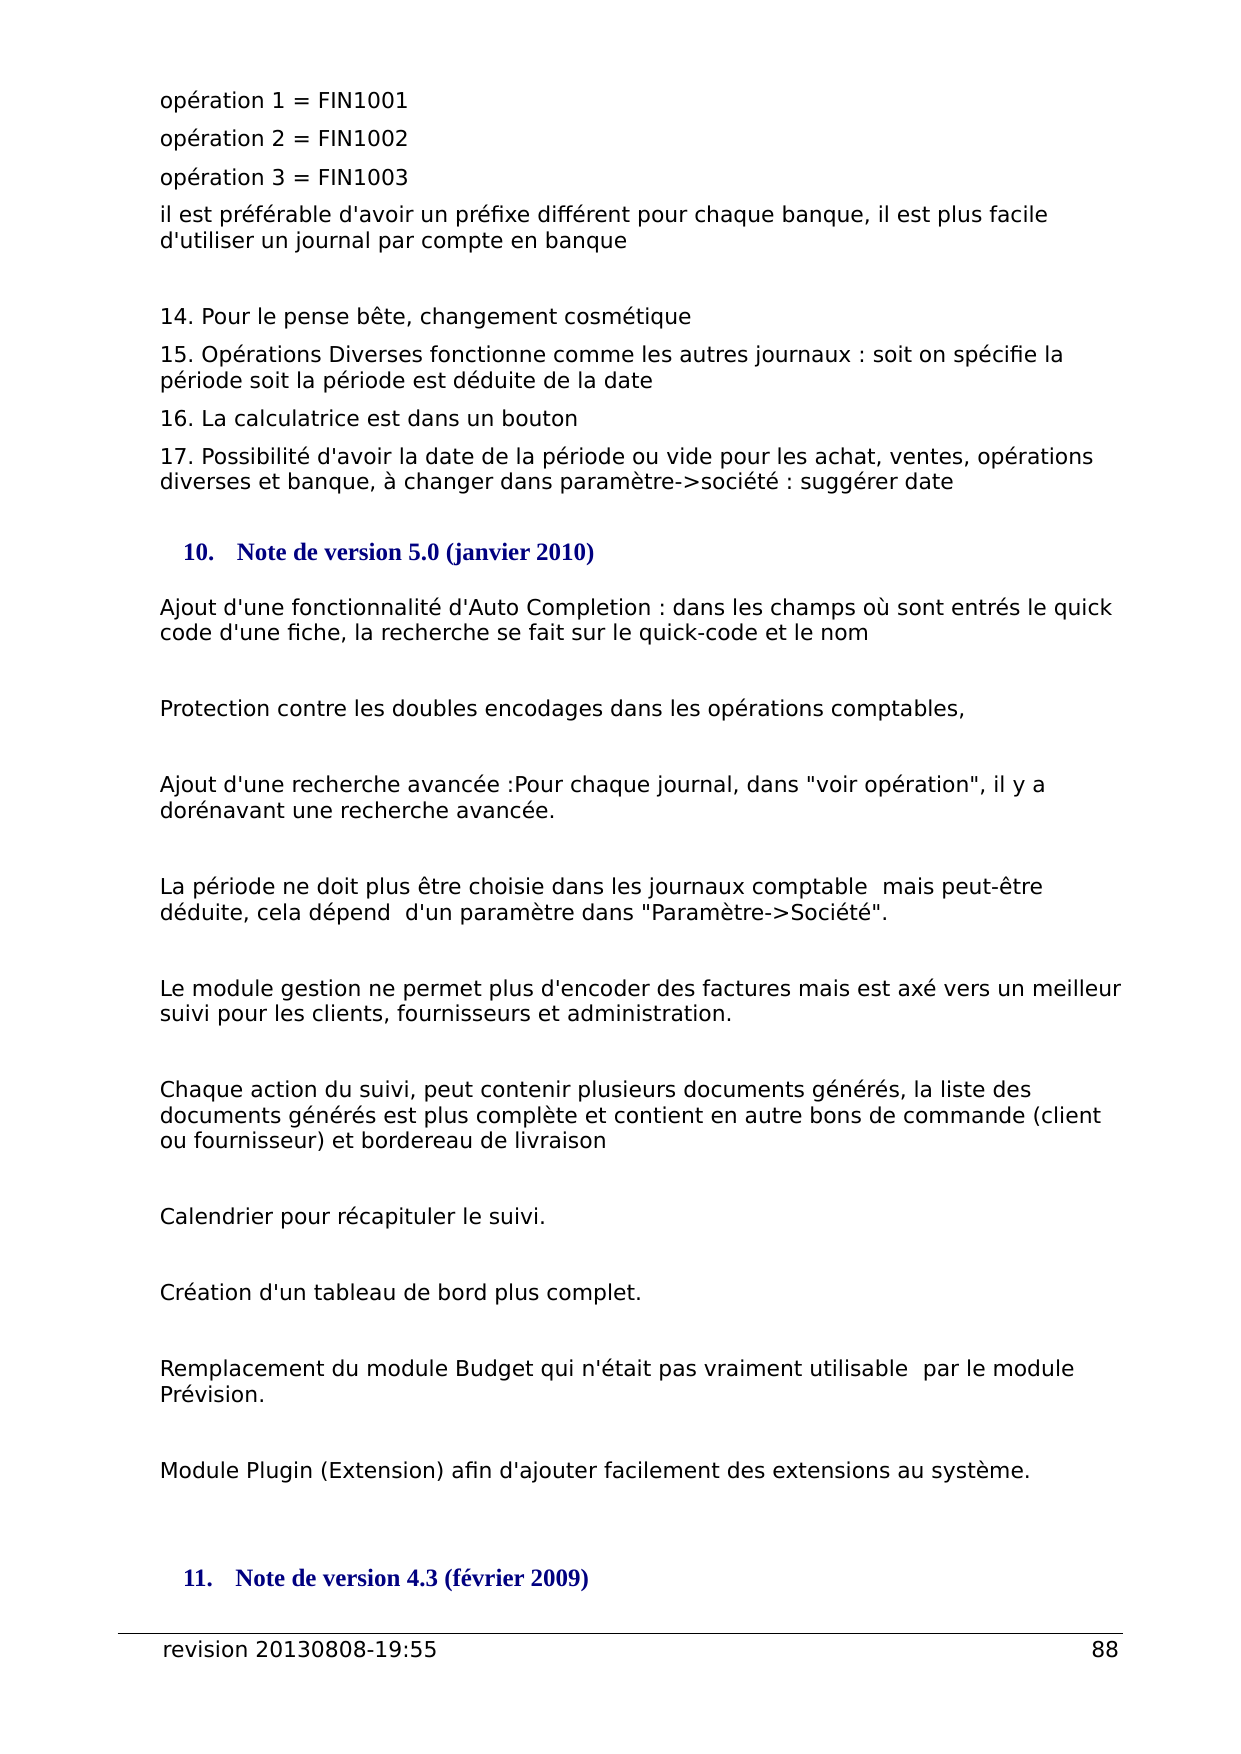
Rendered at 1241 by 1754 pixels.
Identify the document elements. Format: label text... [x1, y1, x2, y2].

text 17. Possibilité d'avoir la date de la période ou vide pour les achat, ventes, opérations diverses et banque, à changer dans paramètre->société : suggérer date [159, 444, 1123, 495]
text Ajout d'une recherche avancée :Pour chaque journal, dans "voir opération", il y a dorénavant une recherche avancée. [159, 773, 1123, 824]
text opération 2 = FIN1002 [159, 127, 1123, 152]
text opération 1 = FIN1001 [159, 88, 1123, 114]
text Ajout d'une fonctionnalité d'Auto Completion : dans les champs où sont entrés le quick code d'une fiche, la recherche se fait sur le quick-code et le nom [159, 595, 1123, 646]
text Remplacement du module Budget qui n'était pas vraiment utilisable par le module Prévision. [159, 1356, 1123, 1407]
text opération 3 = FIN1003 [159, 164, 1123, 190]
text Protection contre les doubles encodages dans les opérations comptables, [159, 697, 1123, 722]
text 15. Opérations Diverses fonctionne comme les autres journaux : soit on spécifie la période soit la période est déduite de la date [159, 342, 1123, 393]
text il est préférable d'avoir un préfixe différent pour chaque banque, il est plus facile d'utiliser un journal par compte en banque [159, 203, 1123, 254]
subtitle Note de version 4.3 (février 2009) [177, 1563, 1123, 1592]
text Le module gestion ne permet plus d'encoder des factures mais est axé vers un meilleur suivi pour les clients, fournisseurs et administration. [159, 976, 1123, 1027]
subtitle Note de version 5.0 (janvier 2010) [177, 537, 1123, 566]
text Module Plugin (Extension) afin d'ajouter facilement des extensions au système. [159, 1458, 1123, 1483]
text La période ne doit plus être choisie dans les journaux comptable mais peut-être déduite, cela dépend d'un paramètre dans "Paramètre->Société". [159, 874, 1123, 925]
text 16. La calculatrice est dans un bouton [159, 406, 1123, 431]
text Chaque action du suivi, peut contenir plusieurs documents générés, la liste des documents générés est plus complète et contient en autre bons de commande (client ou fournisseur) et bordereau de livraison [159, 1077, 1123, 1154]
text Calendrier pour récapituler le suivi. [159, 1204, 1123, 1230]
text 14. Pour le pense bête, changement cosmétique [159, 304, 1123, 330]
text Création d'un tableau de bord plus complet. [159, 1280, 1123, 1306]
